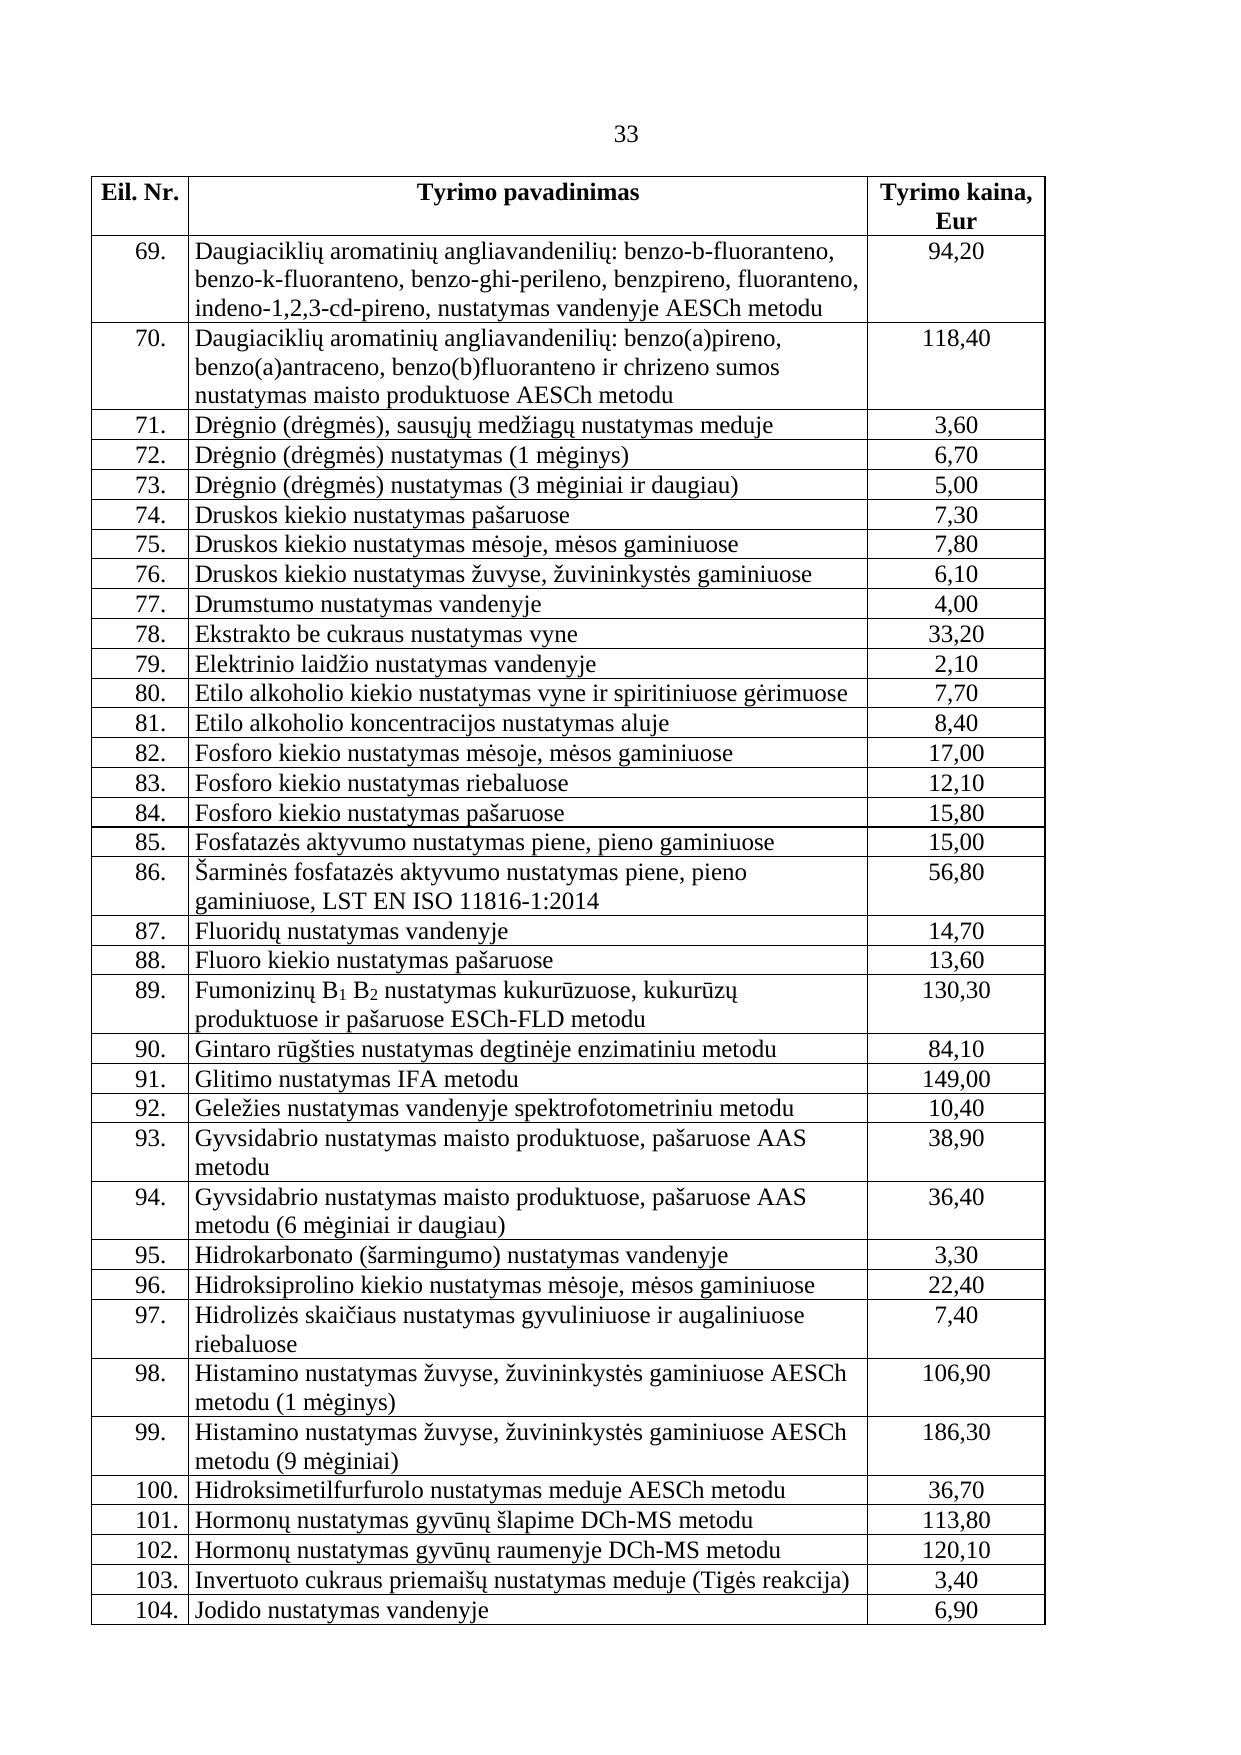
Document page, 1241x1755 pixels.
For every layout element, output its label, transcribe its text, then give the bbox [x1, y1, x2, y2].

table_cell Gyvsidabrio nustatymas maisto produktuose, pašaruose AAS metodu [189, 1123, 867, 1181]
table_cell 14,70 [868, 916, 1044, 944]
table_cell 100. [92, 1476, 188, 1504]
table_cell 186,30 [868, 1417, 1044, 1474]
table_cell 7,70 [868, 679, 1044, 707]
table_cell 3,60 [868, 410, 1044, 439]
table_cell 6,90 [868, 1595, 1044, 1623]
table_cell 130,30 [868, 975, 1044, 1033]
table_header Tyrimo kaina, Eur [868, 177, 1044, 235]
table_cell Invertuoto cukraus priemaišų nustatymas meduje (Tigės reakcija) [189, 1565, 867, 1594]
table_cell 7,40 [868, 1300, 1044, 1357]
table_cell 95. [92, 1240, 188, 1269]
table_cell 113,80 [868, 1505, 1044, 1534]
table_cell 56,80 [868, 857, 1044, 915]
table_cell 89. [92, 975, 188, 1033]
table_cell 13,60 [868, 946, 1044, 974]
table_cell Hidroksimetilfurfurolo nustatymas meduje AESCh metodu [189, 1476, 867, 1504]
table_cell 118,40 [868, 323, 1044, 409]
table_cell 80. [92, 679, 188, 707]
table_cell Fluoridų nustatymas vandenyje [189, 916, 867, 944]
table_cell 4,00 [868, 589, 1044, 618]
table_cell 93. [92, 1123, 188, 1181]
table_cell Fumonizinų B1 B2 nustatymas kukurūzuose, kukurūzų produktuose ir pašaruose ESCh-FLD metodu [189, 975, 867, 1033]
table_cell Fosfatazės aktyvumo nustatymas piene, pieno gaminiuose [189, 828, 867, 856]
table_cell 94. [92, 1182, 188, 1239]
table_cell 120,10 [868, 1535, 1044, 1564]
table_cell 22,40 [868, 1270, 1044, 1299]
table_cell 85. [92, 828, 188, 856]
table_cell 92. [92, 1094, 188, 1122]
table_cell 33,20 [868, 619, 1044, 648]
table_cell Drėgnio (drėgmės) nustatymas (1 mėginys) [189, 440, 867, 469]
table_cell 15,80 [868, 798, 1044, 826]
table_cell 7,80 [868, 530, 1044, 558]
table_header Tyrimo pavadinimas [189, 177, 867, 235]
table_cell Gyvsidabrio nustatymas maisto produktuose, pašaruose AAS metodu (6 mėginiai ir daugiau) [189, 1182, 867, 1239]
table_cell 104. [92, 1595, 188, 1623]
table_cell Geležies nustatymas vandenyje spektrofotometriniu metodu [189, 1094, 867, 1122]
table_cell 79. [92, 649, 188, 677]
table_cell 84,10 [868, 1034, 1044, 1063]
table_cell 86. [92, 857, 188, 915]
table_cell 12,10 [868, 768, 1044, 797]
table_cell 82. [92, 738, 188, 767]
table_cell Daugiaciklių aromatinių angliavandenilių: benzo(a)pireno, benzo(a)antraceno, benzo(b)fluoranteno ir chrizeno sumos nustatymas maisto produktuose AESCh metodu [189, 323, 867, 409]
table_cell 103. [92, 1565, 188, 1594]
table_cell Druskos kiekio nustatymas pašaruose [189, 500, 867, 528]
table_cell Hormonų nustatymas gyvūnų šlapime DCh-MS metodu [189, 1505, 867, 1534]
table_cell 71. [92, 410, 188, 439]
table_cell 90. [92, 1034, 188, 1063]
table_cell 75. [92, 530, 188, 558]
table_cell 73. [92, 470, 188, 499]
table_cell 78. [92, 619, 188, 648]
table_cell 7,30 [868, 500, 1044, 528]
table_cell Šarminės fosfatazės aktyvumo nustatymas piene, pieno gaminiuose, LST EN ISO 11816-1:2014 [189, 857, 867, 915]
table_cell 83. [92, 768, 188, 797]
table_cell 15,00 [868, 828, 1044, 856]
table_cell Fosforo kiekio nustatymas pašaruose [189, 798, 867, 826]
table_cell Histamino nustatymas žuvyse, žuvininkystės gaminiuose AESCh metodu (9 mėginiai) [189, 1417, 867, 1474]
table_cell Drėgnio (drėgmės), sausųjų medžiagų nustatymas meduje [189, 410, 867, 439]
table_cell Etilo alkoholio koncentracijos nustatymas aluje [189, 708, 867, 737]
table_cell 106,90 [868, 1359, 1044, 1416]
table_cell 36,70 [868, 1476, 1044, 1504]
table_cell 99. [92, 1417, 188, 1474]
table_cell Fluoro kiekio nustatymas pašaruose [189, 946, 867, 974]
table_cell 5,00 [868, 470, 1044, 499]
table_cell 3,40 [868, 1565, 1044, 1594]
table_cell 8,40 [868, 708, 1044, 737]
table_cell 36,40 [868, 1182, 1044, 1239]
table_cell Druskos kiekio nustatymas mėsoje, mėsos gaminiuose [189, 530, 867, 558]
table_cell Hidroksiprolino kiekio nustatymas mėsoje, mėsos gaminiuose [189, 1270, 867, 1299]
table_cell Hidrolizės skaičiaus nustatymas gyvuliniuose ir augaliniuose riebaluose [189, 1300, 867, 1357]
table_cell Elektrinio laidžio nustatymas vandenyje [189, 649, 867, 677]
table_cell 88. [92, 946, 188, 974]
table_cell 17,00 [868, 738, 1044, 767]
table_cell 6,10 [868, 559, 1044, 588]
table_cell 10,40 [868, 1094, 1044, 1122]
table_cell 102. [92, 1535, 188, 1564]
table_cell Hidrokarbonato (šarmingumo) nustatymas vandenyje [189, 1240, 867, 1269]
table_cell 77. [92, 589, 188, 618]
table_cell Ekstrakto be cukraus nustatymas vyne [189, 619, 867, 648]
table_cell 84. [92, 798, 188, 826]
table_cell Druskos kiekio nustatymas žuvyse, žuvininkystės gaminiuose [189, 559, 867, 588]
table_cell 74. [92, 500, 188, 528]
table_cell 101. [92, 1505, 188, 1534]
table_cell Fosforo kiekio nustatymas mėsoje, mėsos gaminiuose [189, 738, 867, 767]
table_cell 70. [92, 323, 188, 409]
table_cell Drumstumo nustatymas vandenyje [189, 589, 867, 618]
table_cell Fosforo kiekio nustatymas riebaluose [189, 768, 867, 797]
table_cell Glitimo nustatymas IFA metodu [189, 1064, 867, 1092]
table_cell Drėgnio (drėgmės) nustatymas (3 mėginiai ir daugiau) [189, 470, 867, 499]
table_cell 6,70 [868, 440, 1044, 469]
table_cell Hormonų nustatymas gyvūnų raumenyje DCh-MS metodu [189, 1535, 867, 1564]
table_cell 72. [92, 440, 188, 469]
table_cell Etilo alkoholio kiekio nustatymas vyne ir spiritiniuose gėrimuose [189, 679, 867, 707]
table_cell 3,30 [868, 1240, 1044, 1269]
table_cell 81. [92, 708, 188, 737]
table_header Eil. Nr. [92, 177, 188, 235]
table_cell 38,90 [868, 1123, 1044, 1181]
table_cell 76. [92, 559, 188, 588]
table_cell 98. [92, 1359, 188, 1416]
table_cell Daugiaciklių aromatinių angliavandenilių: benzo-b-fluoranteno, benzo-k-fluoranteno, benzo-ghi-perileno, benzpireno, fluoranteno, indeno-1,2,3-cd-pireno, nustatymas vandenyje AESCh metodu [189, 236, 867, 322]
table_cell Histamino nustatymas žuvyse, žuvininkystės gaminiuose AESCh metodu (1 mėginys) [189, 1359, 867, 1416]
table_cell 2,10 [868, 649, 1044, 677]
table_cell 69. [92, 236, 188, 322]
table_cell Jodido nustatymas vandenyje [189, 1595, 867, 1623]
table_cell 97. [92, 1300, 188, 1357]
table_cell 94,20 [868, 236, 1044, 322]
table_cell 91. [92, 1064, 188, 1092]
table_cell 96. [92, 1270, 188, 1299]
table_cell Gintaro rūgšties nustatymas degtinėje enzimatiniu metodu [189, 1034, 867, 1063]
table_cell 149,00 [868, 1064, 1044, 1092]
table_cell 87. [92, 916, 188, 944]
